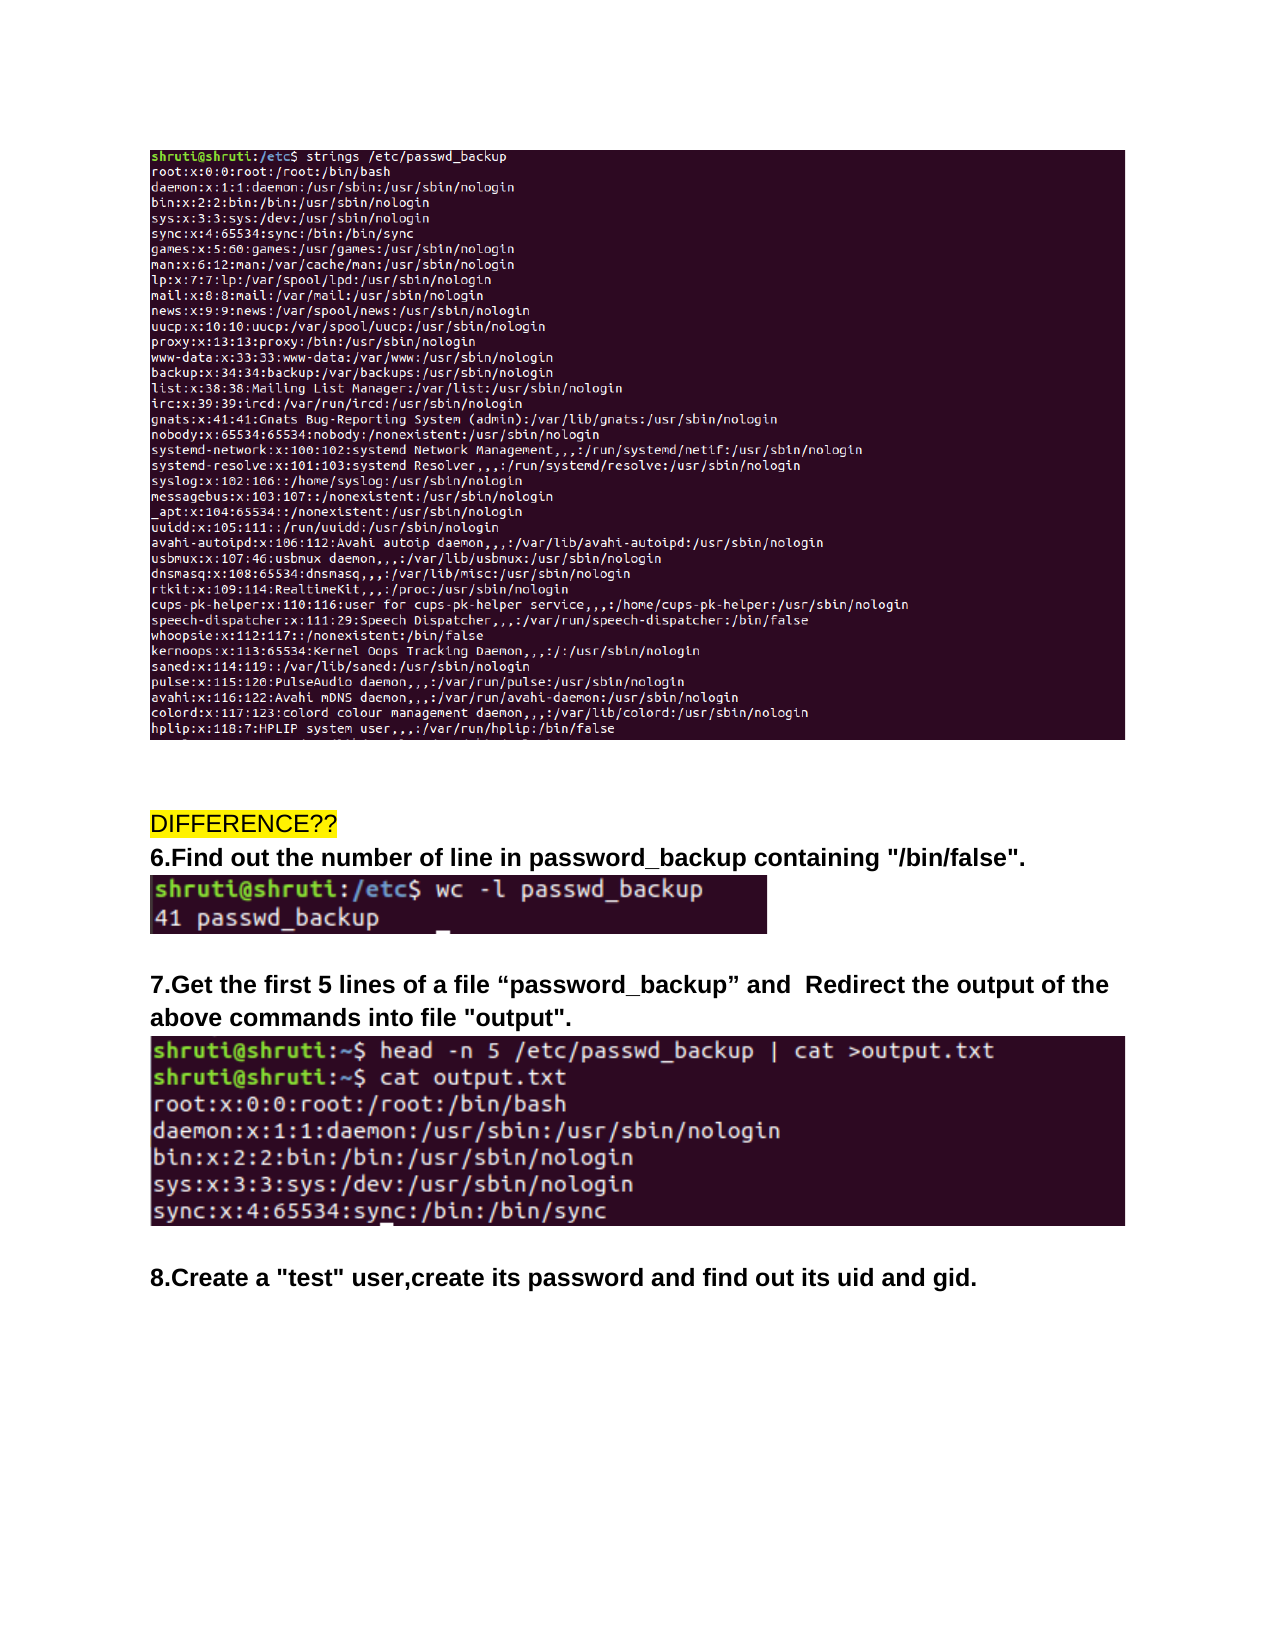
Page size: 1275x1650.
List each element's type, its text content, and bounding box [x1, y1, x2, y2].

text 7.Get the first 5 lines of a file “password_backup” and Redirect the output of the above commands into file "output". [150, 970, 1125, 1032]
picture [150, 150, 1125, 740]
text 6.Find out the number of line in password_backup containing "/bin/false". [150, 842, 1125, 871]
text 8.Create a "test" user,create its password and find out its uid and gid. [150, 1263, 1125, 1291]
text DIFFERENCE?? [150, 809, 1125, 838]
picture [150, 875, 768, 934]
picture [150, 1036, 1125, 1226]
